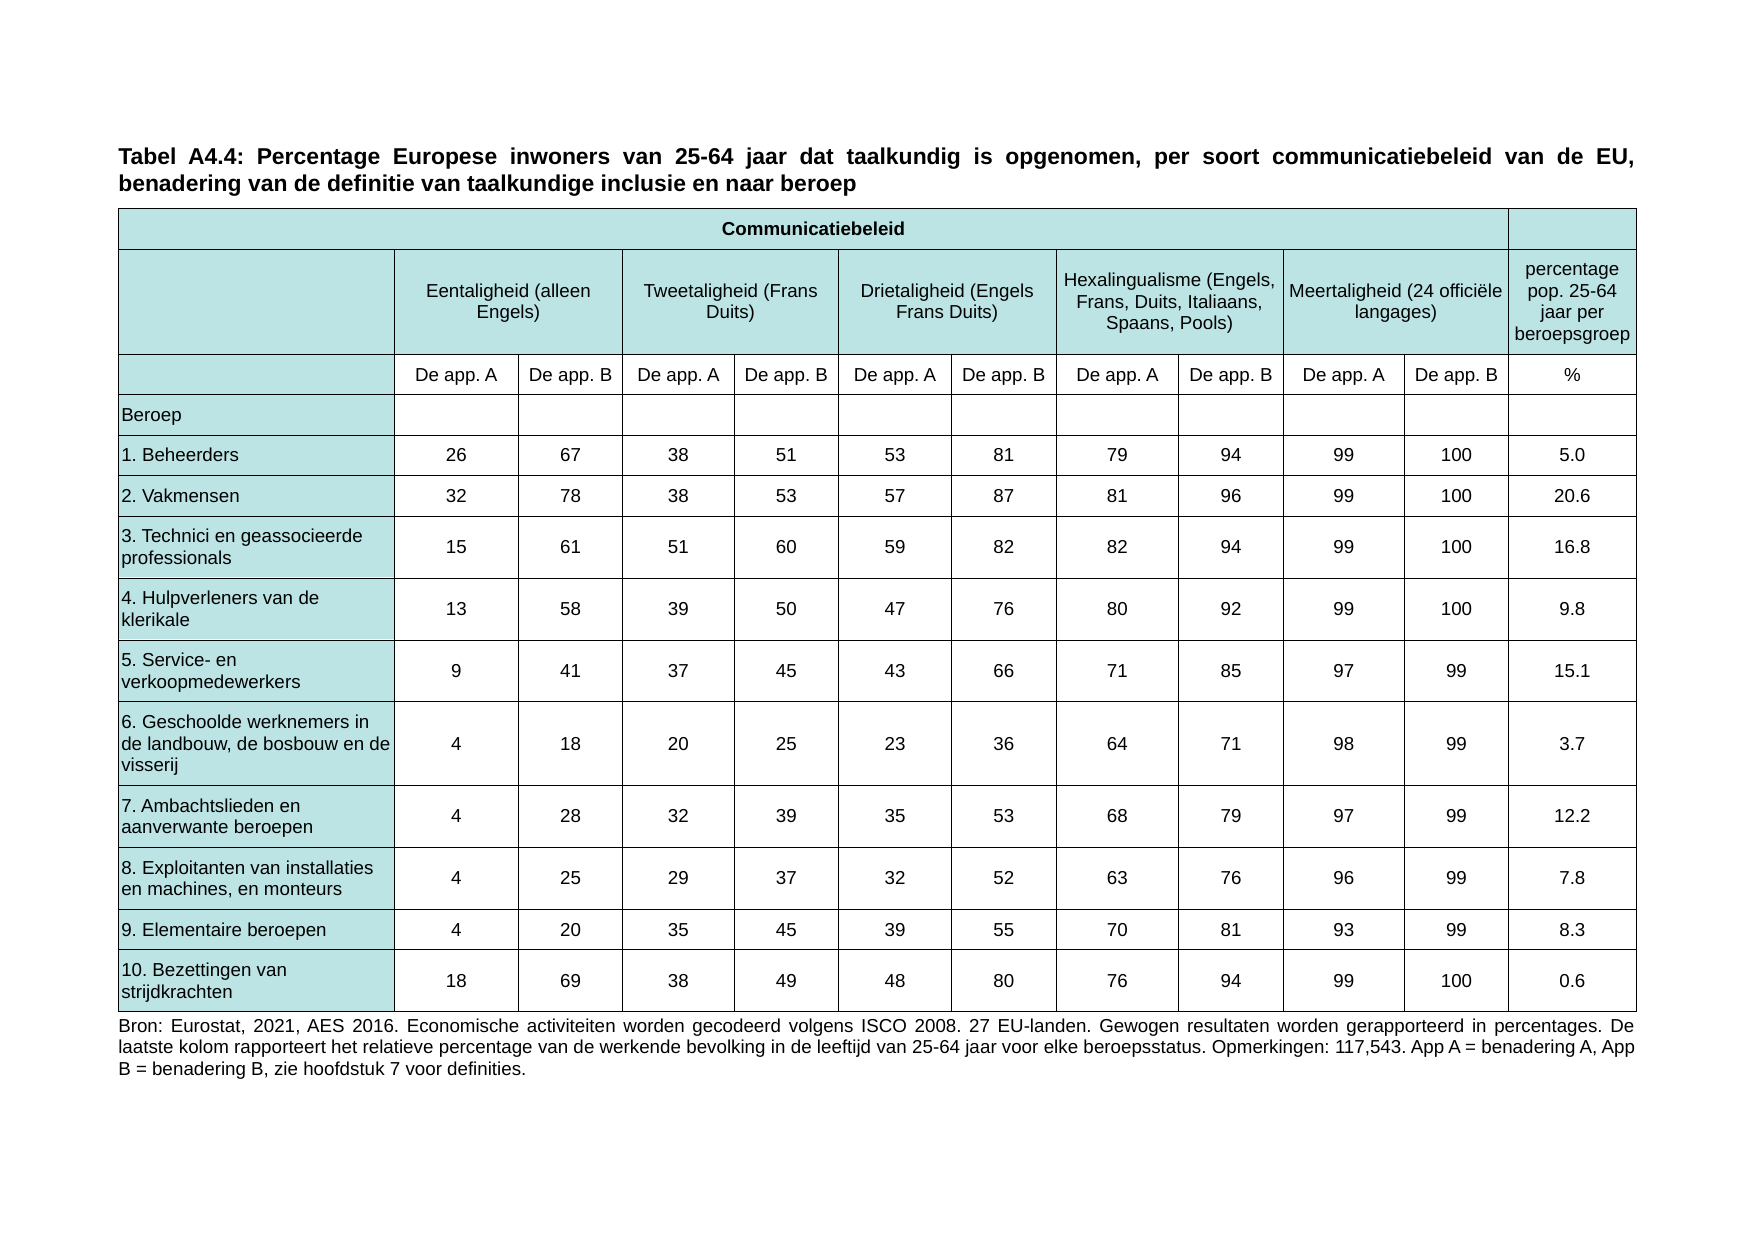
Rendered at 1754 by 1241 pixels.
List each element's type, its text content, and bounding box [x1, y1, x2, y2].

table_cell 10. Bezettingen van strijdkrachten [119, 950, 394, 1011]
table_header Communicatiebeleid [119, 209, 1508, 249]
text Bron: Eurostat, 2021, AES 2016. Economische activiteiten worden gecodeerd volgens ISCO 2008. 27 EU-landen. Gewogen resultaten worden gerapporteerd in percentages. De laatste kolom rapporteert het relatieve percentage van de werkende bevolking in de leeftijd van 25-64 jaar voor elke beroepsstatus. Opmerkingen: 117,543. App A = benadering A, App B = benadering B, zie hoofdstuk 7 voor definities. [118, 1015, 1636, 1079]
table_cell 18 [395, 950, 518, 1011]
table_cell 38 [623, 436, 734, 475]
table_cell 4 [395, 910, 518, 949]
table_cell 68 [1057, 786, 1178, 847]
table_cell 81 [1057, 476, 1178, 516]
table_cell 99 [1284, 476, 1404, 516]
table_cell 9.8 [1509, 579, 1636, 639]
table_cell [1405, 395, 1508, 435]
table_cell 9 [395, 641, 518, 701]
table_cell De app. B [519, 355, 622, 394]
table_cell 99 [1405, 702, 1508, 785]
table_cell 53 [839, 436, 951, 475]
table_cell 8.3 [1509, 910, 1636, 949]
table_cell 57 [839, 476, 951, 516]
table_cell 64 [1057, 702, 1178, 785]
table_cell 69 [519, 950, 622, 1011]
table_cell 85 [1179, 641, 1283, 701]
table_cell De app. B [1179, 355, 1283, 394]
table_cell 79 [1179, 786, 1283, 847]
table_cell [1057, 395, 1178, 435]
table_cell De app. B [1405, 355, 1508, 394]
table_cell 59 [839, 517, 951, 577]
table_cell 20 [623, 702, 734, 785]
table_cell 7.8 [1509, 848, 1636, 909]
table_cell 99 [1284, 436, 1404, 475]
table_cell 100 [1405, 517, 1508, 577]
table_cell 38 [623, 476, 734, 516]
table_cell 39 [623, 579, 734, 639]
table_cell % [1509, 355, 1636, 394]
table_cell 45 [735, 910, 838, 949]
table_cell 93 [1284, 910, 1404, 949]
table_cell 71 [1057, 641, 1178, 701]
table_cell 58 [519, 579, 622, 639]
table_cell 15 [395, 517, 518, 577]
table_cell 60 [735, 517, 838, 577]
table_cell 94 [1179, 436, 1283, 475]
table_cell 80 [1057, 579, 1178, 639]
table_cell 4 [395, 848, 518, 909]
table_cell Beroep [119, 395, 394, 435]
table_cell De app. A [623, 355, 734, 394]
table_cell 9. Elementaire beroepen [119, 910, 394, 949]
table_cell 87 [952, 476, 1056, 516]
table_cell 32 [623, 786, 734, 847]
table_cell 100 [1405, 579, 1508, 639]
table_cell De app. A [395, 355, 518, 394]
table_cell 6. Geschoolde werknemers in de landbouw, de bosbouw en de visserij [119, 702, 394, 785]
table_cell 99 [1405, 910, 1508, 949]
text Tabel A4.4: Percentage Europese inwoners van 25-64 jaar dat taalkundig is opgenomen, per soort communicatiebeleid van de EU, benadering van de definitie van taalkundige inclusie en naar beroep [118, 143, 1636, 196]
table_cell 45 [735, 641, 838, 701]
table_cell Tweetaligheid (Frans Duits) [623, 250, 838, 354]
table_cell 39 [839, 910, 951, 949]
table_cell percentage pop. 25-64 jaar per beroepsgroep [1509, 250, 1636, 354]
table_cell 15.1 [1509, 641, 1636, 701]
table_cell 8. Exploitanten van installaties en machines, en monteurs [119, 848, 394, 909]
table_cell 7. Ambachtslieden en aanverwante beroepen [119, 786, 394, 847]
table_cell 79 [1057, 436, 1178, 475]
table_cell 50 [735, 579, 838, 639]
table_cell 99 [1405, 786, 1508, 847]
table_cell 81 [1179, 910, 1283, 949]
table_cell 29 [623, 848, 734, 909]
table_cell 63 [1057, 848, 1178, 909]
table_cell 43 [839, 641, 951, 701]
table_cell 4 [395, 786, 518, 847]
table_cell 97 [1284, 786, 1404, 847]
table_cell 99 [1284, 950, 1404, 1011]
table_cell [952, 395, 1056, 435]
table_cell 25 [735, 702, 838, 785]
table_cell Drietaligheid (Engels Frans Duits) [839, 250, 1056, 354]
table_cell 94 [1179, 517, 1283, 577]
table_cell Eentaligheid (alleen Engels) [395, 250, 622, 354]
table_cell 28 [519, 786, 622, 847]
table_cell [623, 395, 734, 435]
table_cell 98 [1284, 702, 1404, 785]
table_cell [735, 395, 838, 435]
table_cell 32 [839, 848, 951, 909]
table_cell 66 [952, 641, 1056, 701]
table_cell 3. Technici en geassocieerde professionals [119, 517, 394, 577]
table_cell 99 [1405, 641, 1508, 701]
table_cell 49 [735, 950, 838, 1011]
table_header [1509, 209, 1636, 249]
table_cell [839, 395, 951, 435]
table_cell 37 [735, 848, 838, 909]
table_cell 5. Service- en verkoopmedewerkers [119, 641, 394, 701]
table_cell 51 [623, 517, 734, 577]
table_cell De app. B [735, 355, 838, 394]
table_cell 80 [952, 950, 1056, 1011]
table_cell 4 [395, 702, 518, 785]
table_cell De app. A [839, 355, 951, 394]
table_cell 97 [1284, 641, 1404, 701]
table_cell Meertaligheid (24 officiële langages) [1284, 250, 1508, 354]
table_cell 76 [1057, 950, 1178, 1011]
table_cell 100 [1405, 950, 1508, 1011]
table_cell 71 [1179, 702, 1283, 785]
table_cell 5.0 [1509, 436, 1636, 475]
table_cell [1284, 395, 1404, 435]
table_cell 0.6 [1509, 950, 1636, 1011]
table_cell 1. Beheerders [119, 436, 394, 475]
table_cell 53 [952, 786, 1056, 847]
table_cell 47 [839, 579, 951, 639]
table_cell 39 [735, 786, 838, 847]
table_cell 48 [839, 950, 951, 1011]
table_cell [119, 355, 394, 394]
table_cell 3.7 [1509, 702, 1636, 785]
table_cell 92 [1179, 579, 1283, 639]
table_cell 99 [1284, 579, 1404, 639]
table_cell 35 [623, 910, 734, 949]
table_cell 100 [1405, 436, 1508, 475]
table_cell 52 [952, 848, 1056, 909]
table_cell 76 [952, 579, 1056, 639]
table_cell 37 [623, 641, 734, 701]
table_cell 25 [519, 848, 622, 909]
table_cell 23 [839, 702, 951, 785]
table_cell 12.2 [1509, 786, 1636, 847]
table_cell [1509, 395, 1636, 435]
table_cell 61 [519, 517, 622, 577]
table_cell 26 [395, 436, 518, 475]
table_cell 94 [1179, 950, 1283, 1011]
table_cell [1179, 395, 1283, 435]
table_cell [119, 250, 394, 354]
table_cell 20 [519, 910, 622, 949]
table_cell 96 [1284, 848, 1404, 909]
table_cell 76 [1179, 848, 1283, 909]
table_cell 70 [1057, 910, 1178, 949]
table_cell 4. Hulpverleners van de klerikale [119, 579, 394, 639]
table_cell 41 [519, 641, 622, 701]
table_cell [395, 395, 518, 435]
table_cell 53 [735, 476, 838, 516]
table_cell 38 [623, 950, 734, 1011]
table_cell 13 [395, 579, 518, 639]
table_cell [519, 395, 622, 435]
table_cell 67 [519, 436, 622, 475]
table_cell 81 [952, 436, 1056, 475]
table_cell 32 [395, 476, 518, 516]
table_cell 99 [1405, 848, 1508, 909]
table_cell De app. A [1284, 355, 1404, 394]
table_cell Hexalingualisme (Engels, Frans, Duits, Italiaans, Spaans, Pools) [1057, 250, 1283, 354]
table_cell 16.8 [1509, 517, 1636, 577]
table_cell 99 [1284, 517, 1404, 577]
table_cell 96 [1179, 476, 1283, 516]
table_cell 36 [952, 702, 1056, 785]
table_cell 18 [519, 702, 622, 785]
table_cell De app. A [1057, 355, 1178, 394]
table_cell 78 [519, 476, 622, 516]
table_cell 35 [839, 786, 951, 847]
table_cell 20.6 [1509, 476, 1636, 516]
table_cell 2. Vakmensen [119, 476, 394, 516]
table_cell 100 [1405, 476, 1508, 516]
table_cell 55 [952, 910, 1056, 949]
table_cell 51 [735, 436, 838, 475]
table_cell 82 [1057, 517, 1178, 577]
table_cell 82 [952, 517, 1056, 577]
table_cell De app. B [952, 355, 1056, 394]
